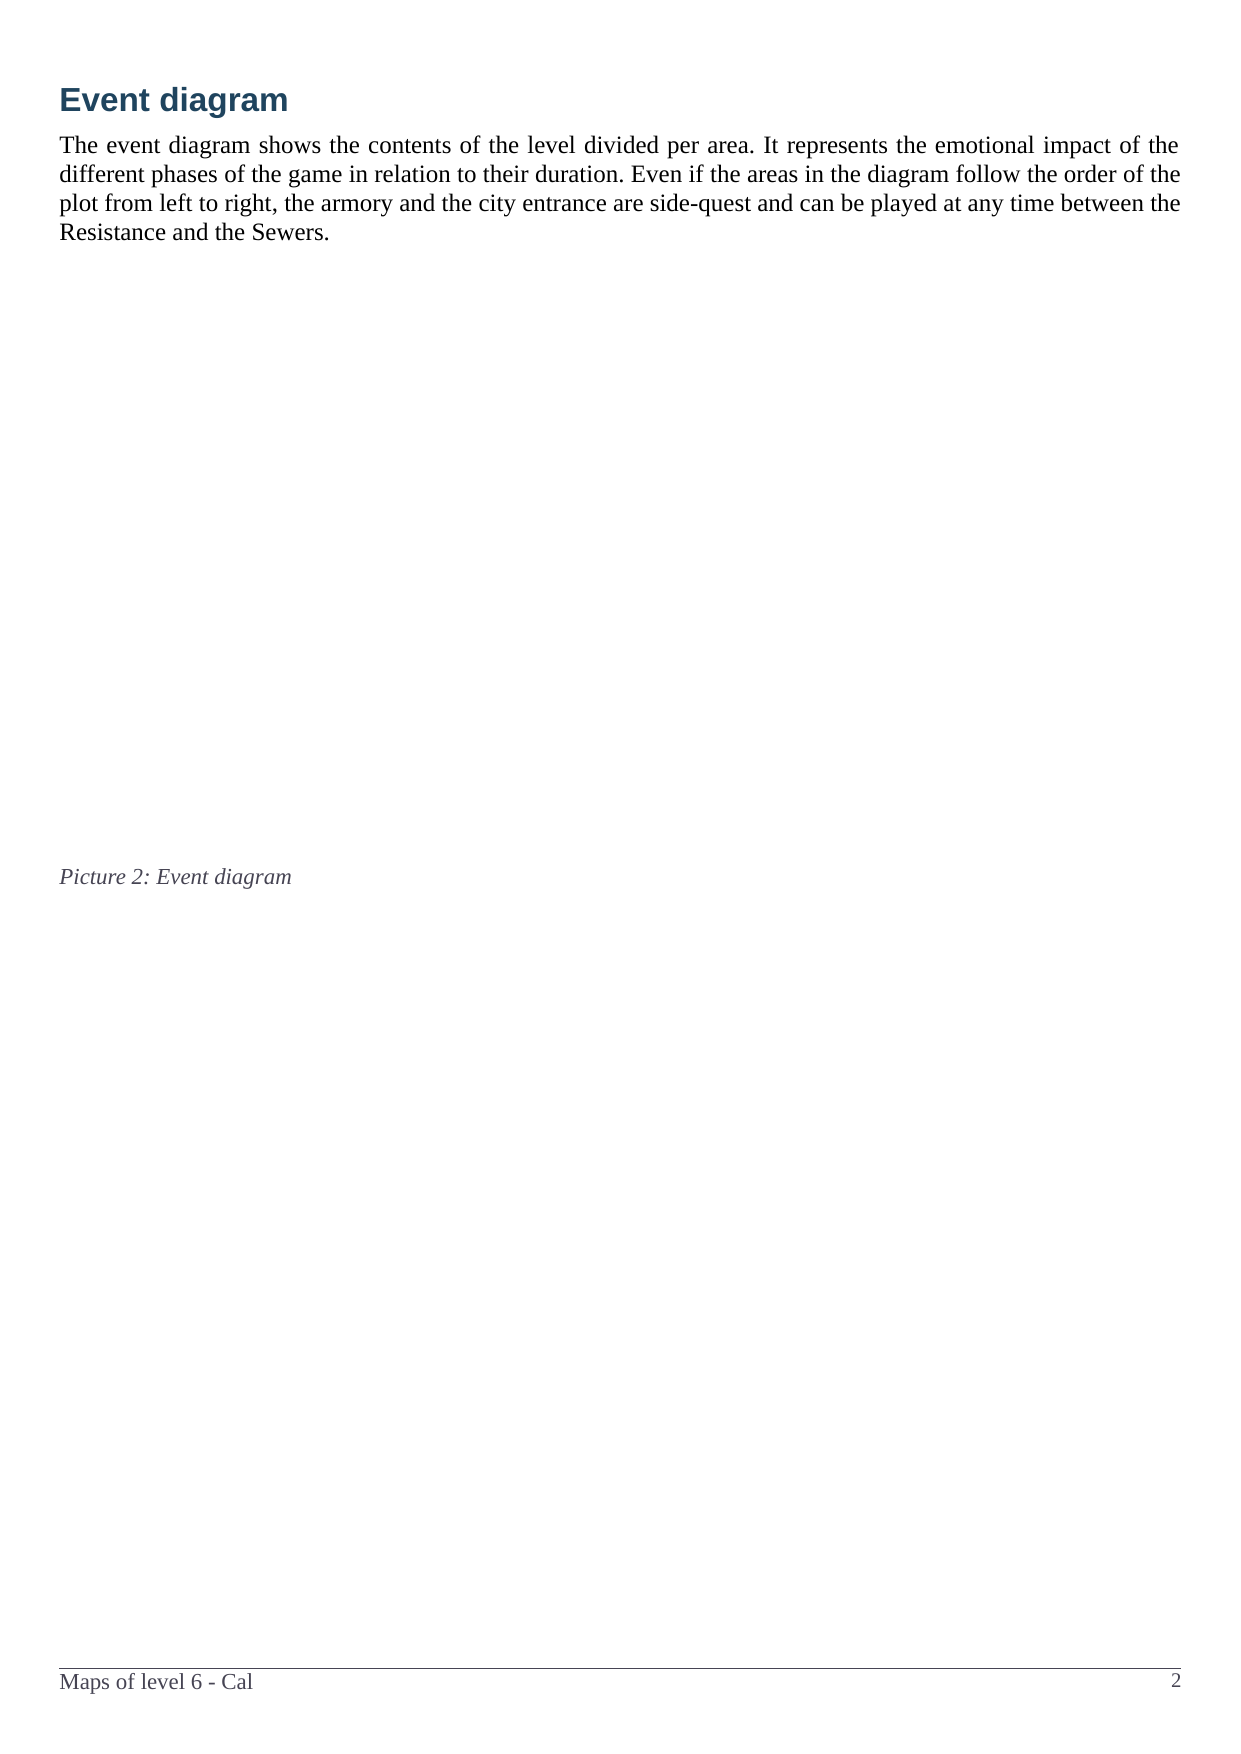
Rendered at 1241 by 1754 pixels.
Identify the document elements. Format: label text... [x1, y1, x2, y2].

text The event diagram shows the contents of the level divided per area. It represents the emotional impact of the different phases of the game in relation to their duration. Even if the areas in the diagram follow the order of the plot from left to right, the armory and the city entrance are side-quest and can be played at any time between the Resistance and the Sewers. [59, 131, 1181, 246]
subtitle Event diagram [59, 80, 1181, 118]
text Picture 2: Event diagram [59, 264, 1181, 889]
